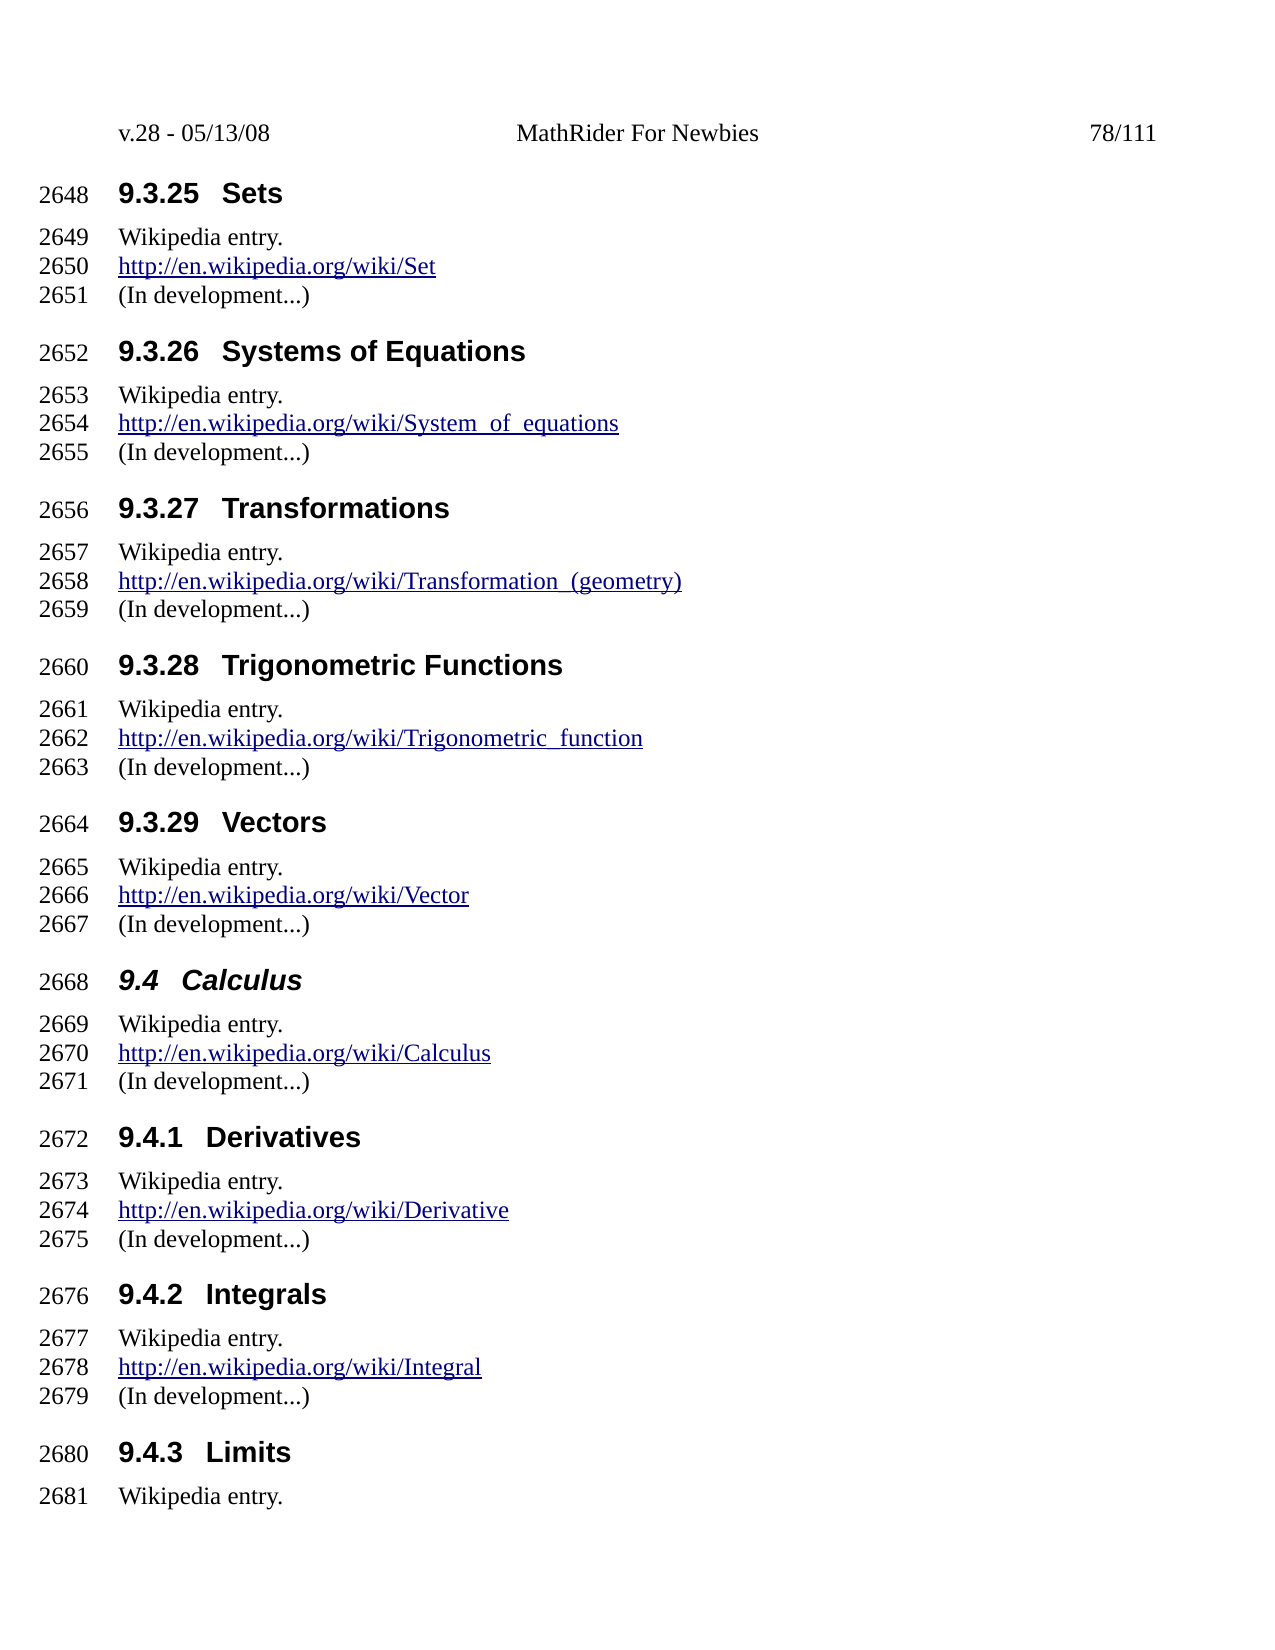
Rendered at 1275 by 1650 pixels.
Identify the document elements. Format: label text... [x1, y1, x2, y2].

text Wikipedia entry. [118, 1166, 1157, 1195]
subtitle Sets [118, 176, 1157, 210]
text (In development...) [118, 594, 1157, 623]
text http://en.wikipedia.org/wiki/Transformation_(geometry) [118, 566, 1157, 594]
subtitle Calculus [118, 963, 1157, 996]
text (In development...) [118, 752, 1157, 781]
subtitle Integrals [118, 1277, 1157, 1311]
text (In development...) [118, 1381, 1157, 1410]
subtitle Trigonometric Functions [118, 648, 1157, 682]
text http://en.wikipedia.org/wiki/Calculus [118, 1038, 1157, 1066]
text Wikipedia entry. [118, 694, 1157, 723]
text Wikipedia entry. [118, 1009, 1157, 1038]
text Wikipedia entry. [118, 380, 1157, 408]
text Wikipedia entry. [118, 537, 1157, 566]
text http://en.wikipedia.org/wiki/Trigonometric_function [118, 723, 1157, 752]
text http://en.wikipedia.org/wiki/Derivative [118, 1195, 1157, 1224]
subtitle Vectors [118, 806, 1157, 839]
text Wikipedia entry. [118, 1323, 1157, 1352]
subtitle Limits [118, 1435, 1157, 1468]
text http://en.wikipedia.org/wiki/Integral [118, 1352, 1157, 1381]
text (In development...) [118, 1066, 1157, 1095]
text Wikipedia entry. [118, 852, 1157, 880]
text http://en.wikipedia.org/wiki/Vector [118, 880, 1157, 909]
text (In development...) [118, 437, 1157, 466]
text (In development...) [118, 280, 1157, 309]
text http://en.wikipedia.org/wiki/Set [118, 251, 1157, 280]
text (In development...) [118, 909, 1157, 938]
text Wikipedia entry. [118, 222, 1157, 251]
subtitle Transformations [118, 491, 1157, 524]
text http://en.wikipedia.org/wiki/System_of_equations [118, 408, 1157, 437]
text (In development...) [118, 1224, 1157, 1252]
text Wikipedia entry. [118, 1481, 1157, 1509]
subtitle Derivatives [118, 1120, 1157, 1154]
subtitle Systems of Equations [118, 334, 1157, 367]
